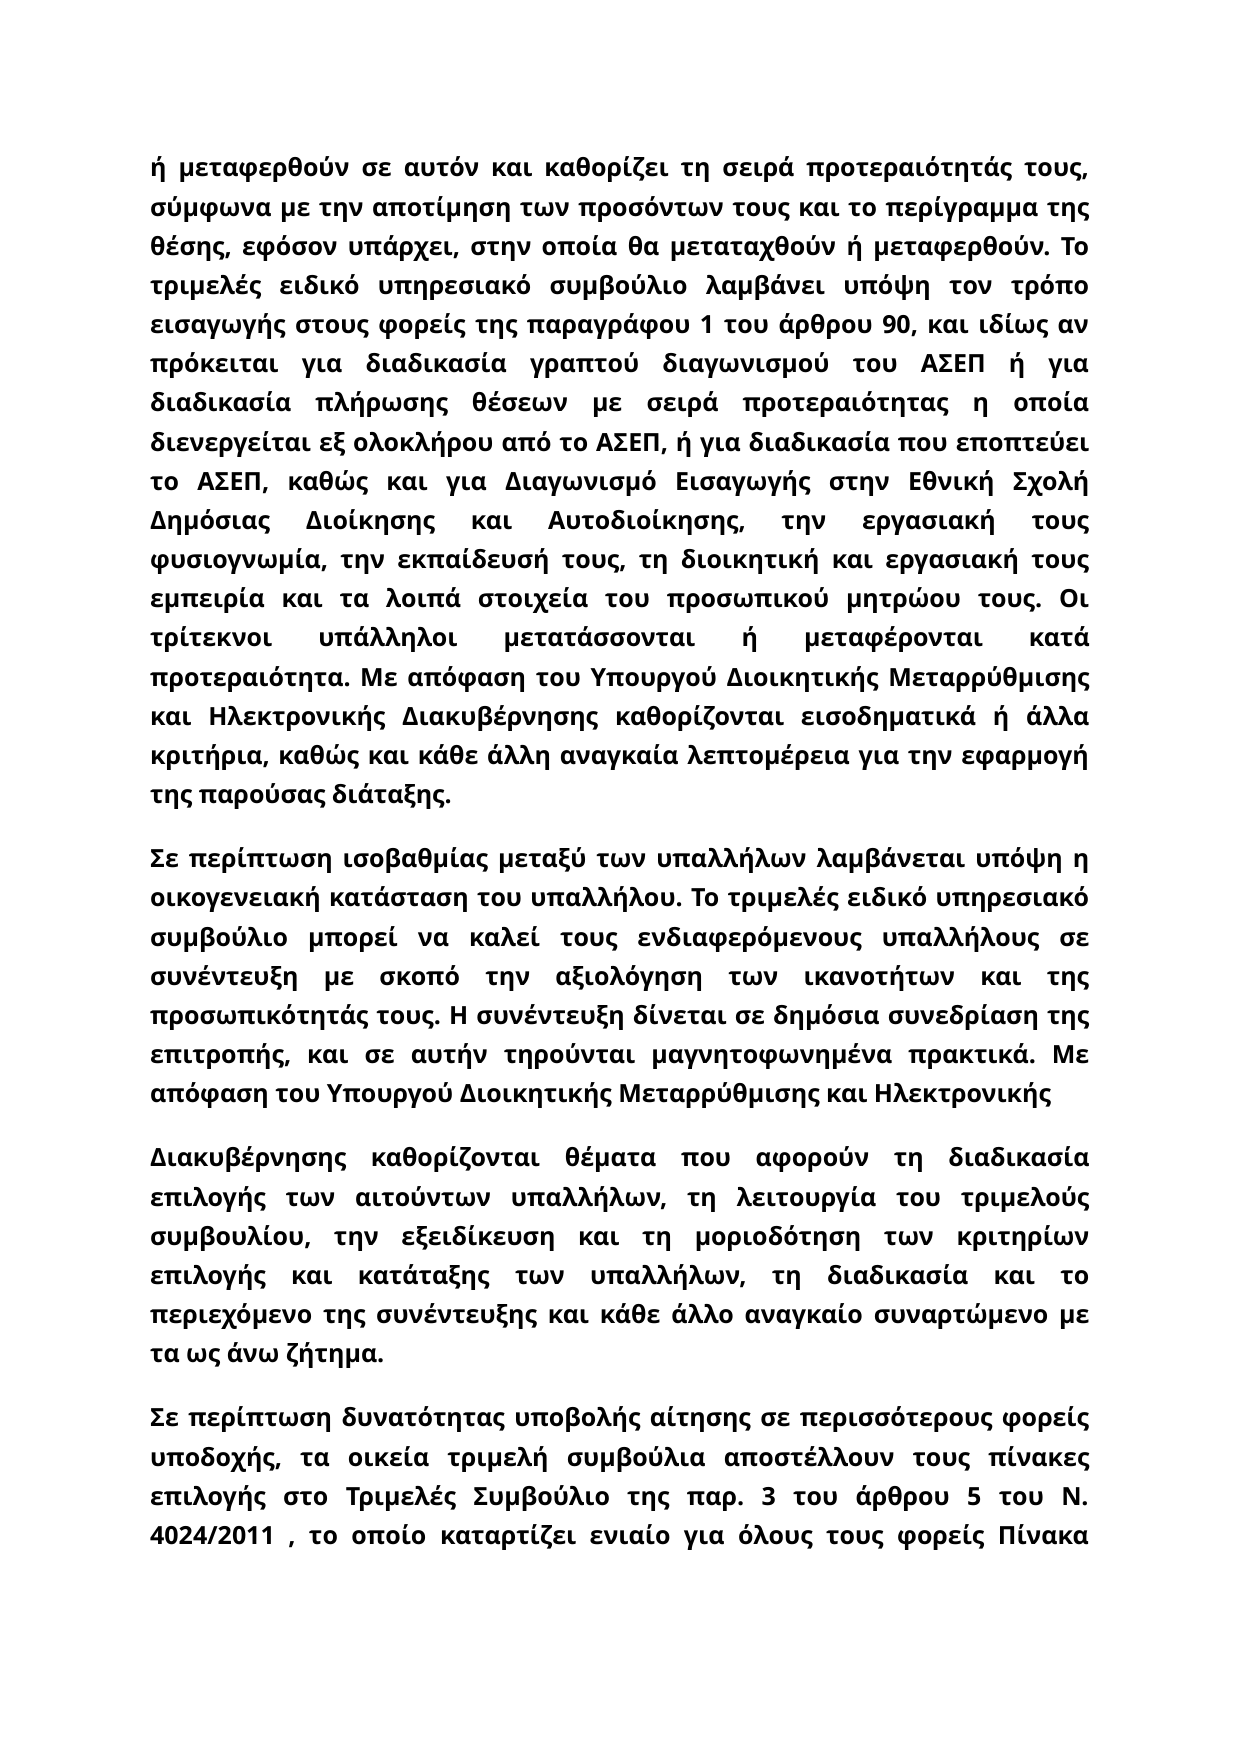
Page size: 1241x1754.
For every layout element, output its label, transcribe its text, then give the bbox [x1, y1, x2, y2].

text Σε περίπτωση δυνατότητας υποβολής αίτησης σε περισσότερους φορείς υποδοχής, τα οικεία τριμελή συμβούλια αποστέλλουν τους πίνακες επιλογής στο Τριμελές Συμβούλιο της παρ. 3 του άρθρου 5 του Ν. 4024/2011 , το οποίο καταρτίζει ενιαίο για όλους τους φορείς Πίνακα [150, 1400, 1090, 1552]
text ή μεταφερθούν σε αυτόν και καθορίζει τη σειρά προτεραιότητάς τους, σύμφωνα με την αποτίμηση των προσόντων τους και το περίγραμμα της θέσης, εφόσον υπάρχει, στην οποία θα μεταταχθούν ή μεταφερθούν. Το τριμελές ειδικό υπηρεσιακό συμβούλιο λαμβάνει υπόψη τον τρόπο εισαγωγής στους φορείς της παραγράφου 1 του άρθρου 90, και ιδίως αν πρόκειται για διαδικασία γραπτού διαγωνισμού του ΑΣΕΠ ή για διαδικασία πλήρωσης θέσεων με σειρά προτεραιότητας η οποία διενεργείται εξ ολοκλήρου από το ΑΣΕΠ, ή για διαδικασία που εποπτεύει το ΑΣΕΠ, καθώς και για Διαγωνισμό Εισαγωγής στην Εθνική Σχολή Δημόσιας Διοίκησης και Αυτοδιοίκησης, την εργασιακή τους φυσιογνωμία, την εκπαίδευσή τους, τη διοικητική και εργασιακή τους εμπειρία και τα λοιπά στοιχεία του προσωπικού μητρώου τους. Οι τρίτεκνοι υπάλληλοι μετατάσσονται ή μεταφέρονται κατά προτεραιότητα. Με απόφαση του Υπουργού Διοικητικής Μεταρρύθμισης και Ηλεκτρονικής Διακυβέρνησης καθορίζονται εισοδηματικά ή άλλα κριτήρια, καθώς και κάθε άλλη αναγκαία λεπτομέρεια για την εφαρμογή της παρούσας διάταξης. [150, 150, 1090, 811]
text Σε περίπτωση ισοβαθμίας μεταξύ των υπαλλήλων λαμβάνεται υπόψη η οικογενειακή κατάσταση του υπαλλήλου. Το τριμελές ειδικό υπηρεσιακό συμβούλιο μπορεί να καλεί τους ενδιαφερόμενους υπαλλήλους σε συνέντευξη με σκοπό την αξιολόγηση των ικανοτήτων και της προσωπικότητάς τους. Η συνέντευξη δίνεται σε δημόσια συνεδρίαση της επιτροπής, και σε αυτήν τηρούνται μαγνητοφωνημένα πρακτικά. Με απόφαση του Υπουργού Διοικητικής Μεταρρύθμισης και Ηλεκτρονικής [150, 841, 1090, 1110]
text Διακυβέρνησης καθορίζονται θέματα που αφορούν τη διαδικασία επιλογής των αιτούντων υπαλλήλων, τη λειτουργία του τριμελούς συμβουλίου, την εξειδίκευση και τη μοριοδότηση των κριτηρίων επιλογής και κατάταξης των υπαλλήλων, τη διαδικασία και το περιεχόμενο της συνέντευξης και κάθε άλλο αναγκαίο συναρτώμενο με τα ως άνω ζήτημα. [150, 1140, 1090, 1370]
